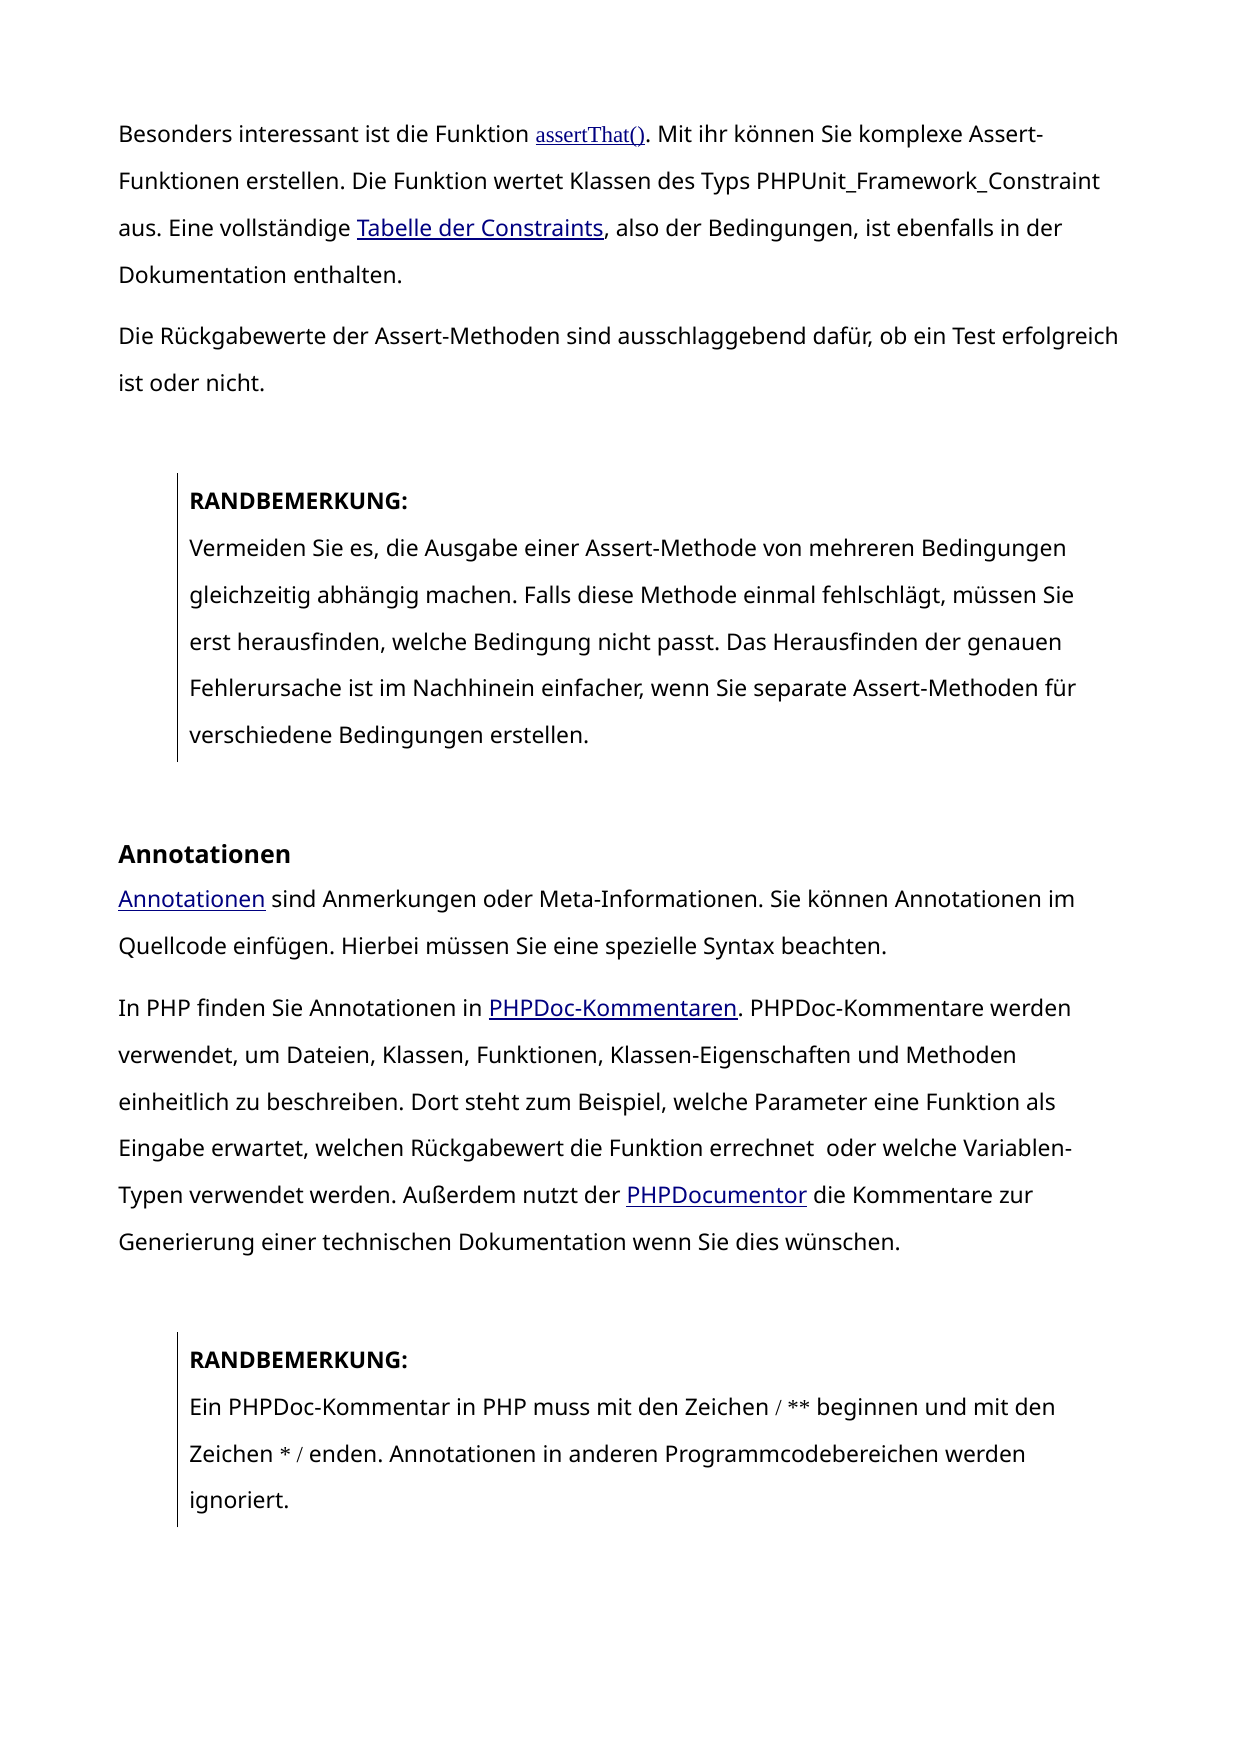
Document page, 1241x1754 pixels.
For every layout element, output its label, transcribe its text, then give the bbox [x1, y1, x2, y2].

text RANDBEMERKUNG: Vermeiden Sie es, die Ausgabe einer Assert-Methode von mehreren Bedingungen gleichzeitig abhängig machen. Falls diese Methode einmal fehlschlägt, müssen Sie erst herausfinden, welche Bedingung nicht passt. Das Herausfinden der genauen Fehlerursache ist im Nachhinein einfacher, wenn Sie separate Assert-Methoden für verschiedene Bedingungen erstellen. [178, 473, 1122, 762]
text RANDBEMERKUNG: Ein PHPDoc-Kommentar in PHP muss mit den Zeichen / ** beginnen und mit den Zeichen * / enden. Annotationen in anderen Programmcodebereichen werden ignoriert. [178, 1332, 1122, 1527]
text Die Rückgabewerte der Assert-Methoden sind ausschlaggebend dafür, ob ein Test erfolgreich ist oder nicht. [118, 320, 1122, 398]
text Annotationen sind Anmerkungen oder Meta-Informationen. Sie können Annotationen im Quellcode einfügen. Hierbei müssen Sie eine spezielle Syntax beachten. [118, 883, 1122, 962]
text Besonders interessant ist die Funktion assertThat(). Mit ihr können Sie komplexe Assert-Funktionen erstellen. Die Funktion wertet Klassen des Typs PHPUnit_Framework_Constraint aus. Eine vollständige Tabelle der Constraints, also der Bedingungen, ist ebenfalls in der Dokumentation enthalten. [118, 118, 1122, 290]
subtitle Annotationen [118, 837, 1122, 871]
text In PHP finden Sie Annotationen in PHPDoc-Kommentaren. PHPDoc-Kommentare werden verwendet, um Dateien, Klassen, Funktionen, Klassen-Eigenschaften und Methoden einheitlich zu beschreiben. Dort steht zum Beispiel, welche Parameter eine Funktion als Eingabe erwartet, welchen Rückgabewert die Funktion errechnet oder welche Variablen-Typen verwendet werden. Außerdem nutzt der PHPDocumentor die Kommentare zur Generierung einer technischen Dokumentation wenn Sie dies wünschen. [118, 992, 1122, 1257]
